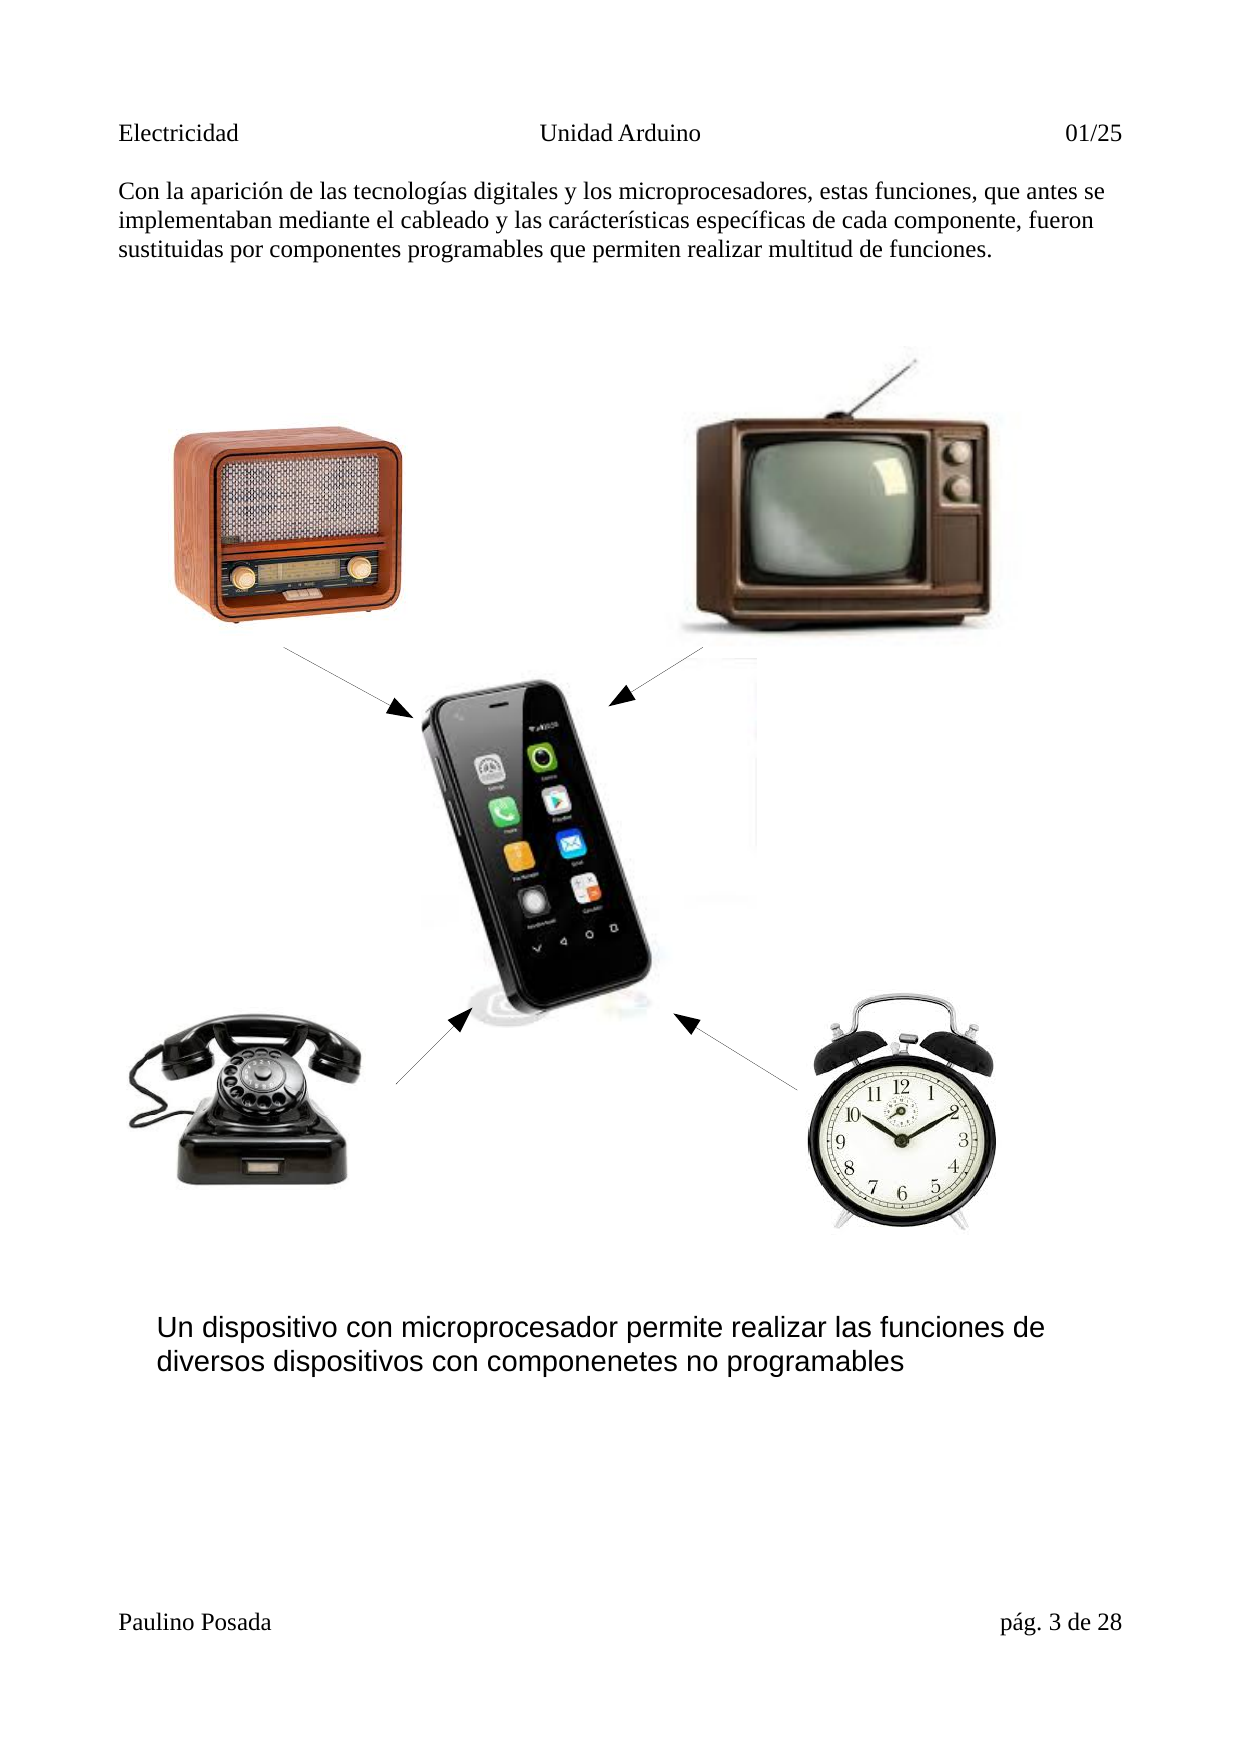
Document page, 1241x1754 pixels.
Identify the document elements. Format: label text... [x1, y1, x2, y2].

picture [421, 346, 1038, 1028]
text Con la aparición de las tecnologías digitales y los microprocesadores, estas funciones, que antes se implementaban mediante el cableado y las carácterísticas específicas de cada componente, fueron sustituidas por componentes programables que permiten realizar multitud de funciones. [118, 176, 1122, 263]
picture [168, 413, 408, 636]
picture [118, 1007, 402, 1197]
picture [797, 989, 1013, 1239]
